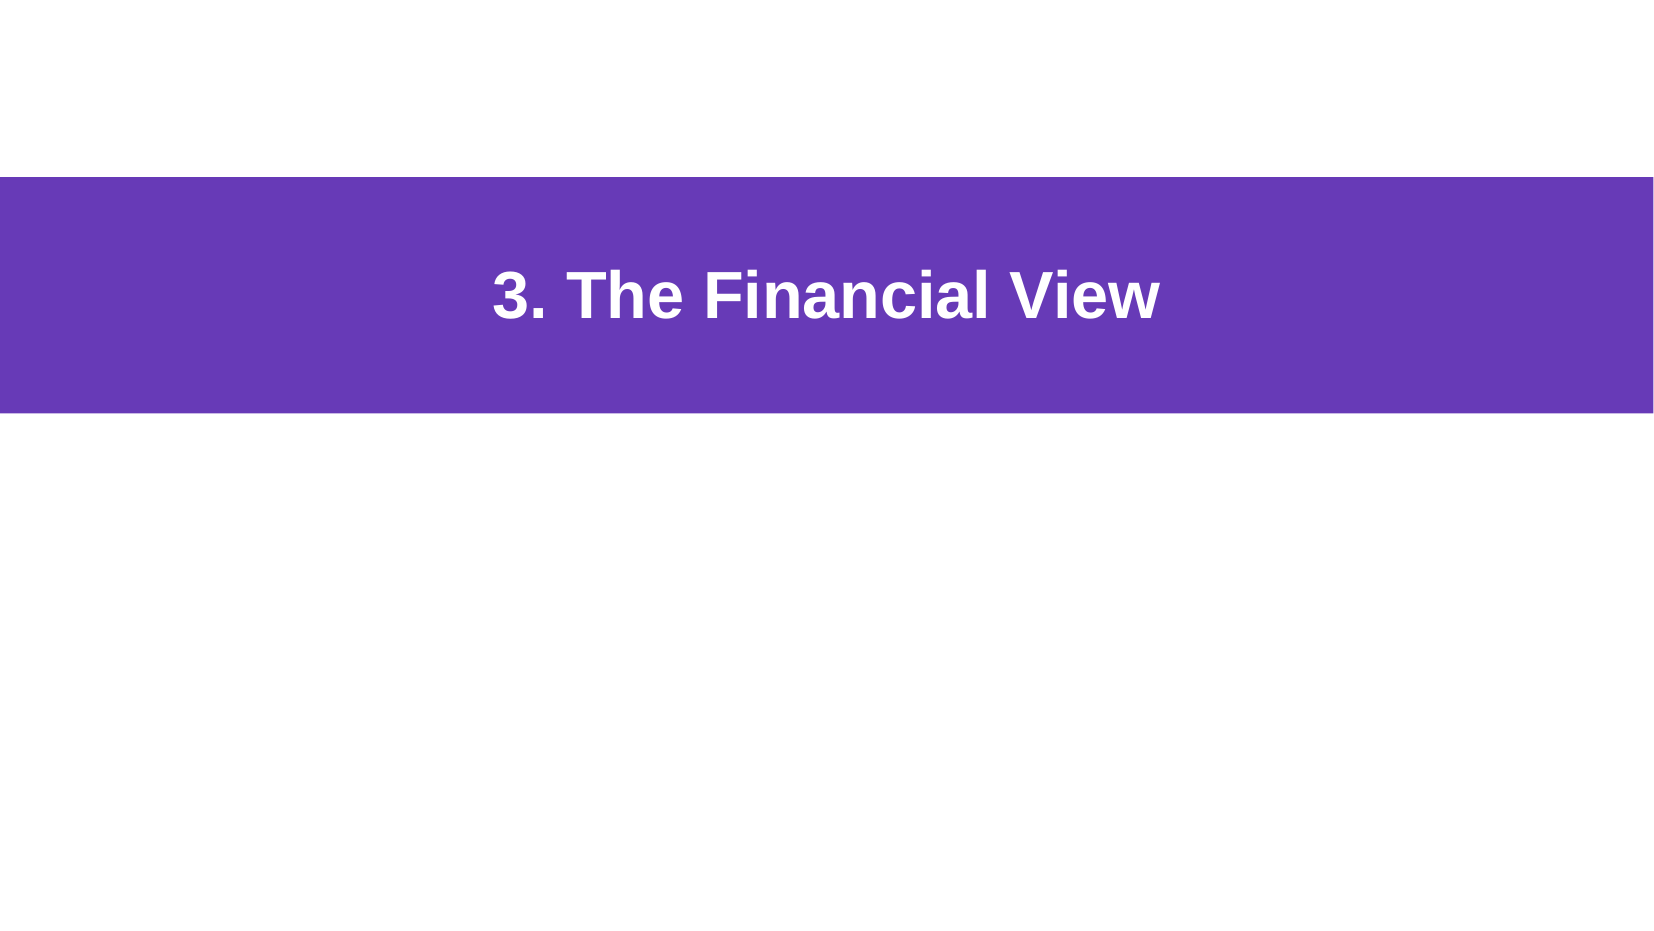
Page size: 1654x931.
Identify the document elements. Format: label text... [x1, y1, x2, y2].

title 3. The Financial View [0, 177, 1654, 414]
